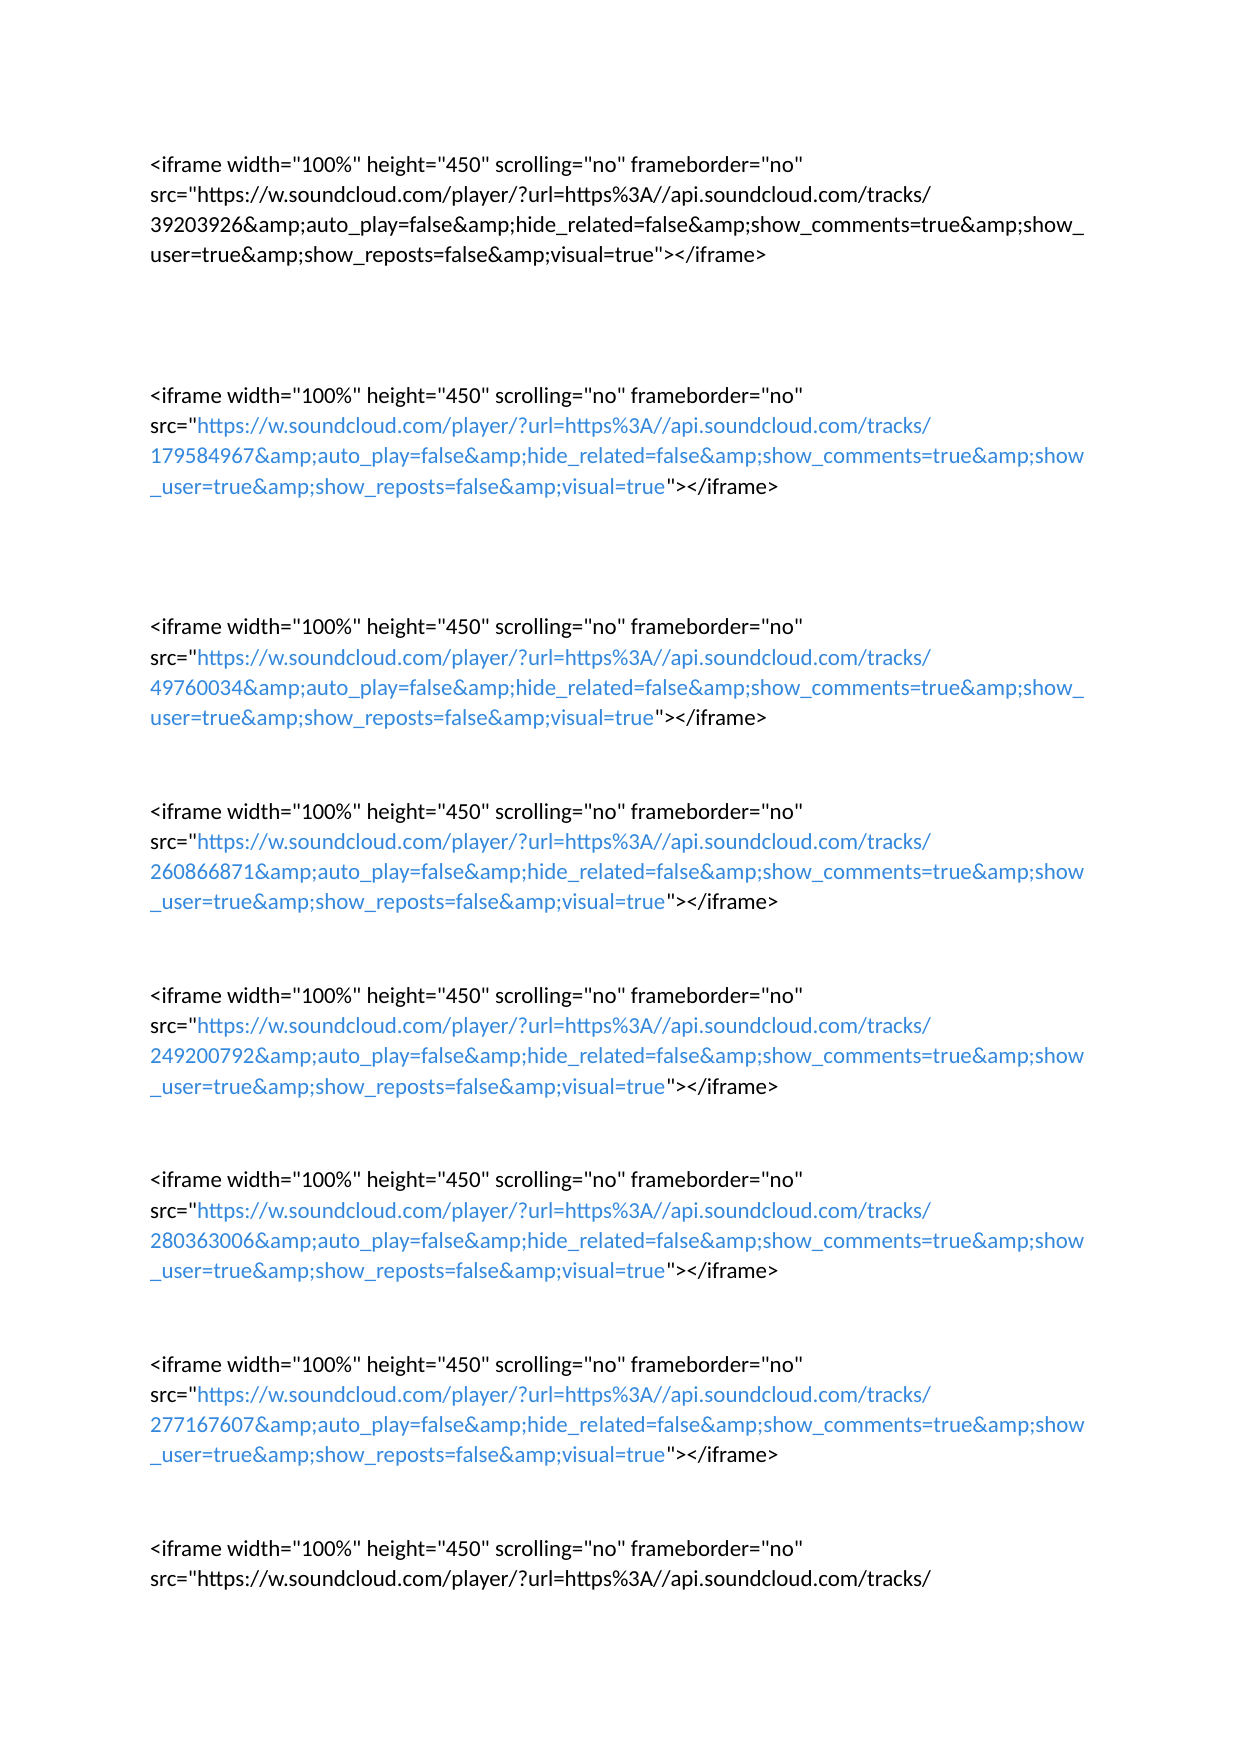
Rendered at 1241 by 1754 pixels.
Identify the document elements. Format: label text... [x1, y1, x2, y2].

text <iframe width="100%" height="450" scrolling="no" frameborder="no" src="https://w.soundcloud.com/player/?url=https%3A//api.soundcloud.com/tracks/277167607&amp;auto_play=false&amp;hide_related=false&amp;show_comments=true&amp;show_user=true&amp;show_reposts=false&amp;visual=true"></iframe> [150, 1350, 1090, 1469]
text <iframe width="100%" height="450" scrolling="no" frameborder="no" src="https://w.soundcloud.com/player/?url=https%3A//api.soundcloud.com/tracks/ [150, 1534, 1090, 1593]
text <iframe width="100%" height="450" scrolling="no" frameborder="no" src="https://w.soundcloud.com/player/?url=https%3A//api.soundcloud.com/tracks/280363006&amp;auto_play=false&amp;hide_related=false&amp;show_comments=true&amp;show_user=true&amp;show_reposts=false&amp;visual=true"></iframe> [150, 1166, 1090, 1284]
text <iframe width="100%" height="450" scrolling="no" frameborder="no" src="https://w.soundcloud.com/player/?url=https%3A//api.soundcloud.com/tracks/49760034&amp;auto_play=false&amp;hide_related=false&amp;show_comments=true&amp;show_user=true&amp;show_reposts=false&amp;visual=true"></iframe> [150, 612, 1090, 731]
text <iframe width="100%" height="450" scrolling="no" frameborder="no" src="https://w.soundcloud.com/player/?url=https%3A//api.soundcloud.com/tracks/39203926&amp;auto_play=false&amp;hide_related=false&amp;show_comments=true&amp;show_user=true&amp;show_reposts=false&amp;visual=true"></iframe> [150, 150, 1090, 269]
text <iframe width="100%" height="450" scrolling="no" frameborder="no" src="https://w.soundcloud.com/player/?url=https%3A//api.soundcloud.com/tracks/260866871&amp;auto_play=false&amp;hide_related=false&amp;show_comments=true&amp;show_user=true&amp;show_reposts=false&amp;visual=true"></iframe> [150, 797, 1090, 916]
text <iframe width="100%" height="450" scrolling="no" frameborder="no" src="https://w.soundcloud.com/player/?url=https%3A//api.soundcloud.com/tracks/249200792&amp;auto_play=false&amp;hide_related=false&amp;show_comments=true&amp;show_user=true&amp;show_reposts=false&amp;visual=true"></iframe> [150, 981, 1090, 1100]
text <iframe width="100%" height="450" scrolling="no" frameborder="no" src="https://w.soundcloud.com/player/?url=https%3A//api.soundcloud.com/tracks/179584967&amp;auto_play=false&amp;hide_related=false&amp;show_comments=true&amp;show_user=true&amp;show_reposts=false&amp;visual=true"></iframe> [150, 381, 1090, 500]
